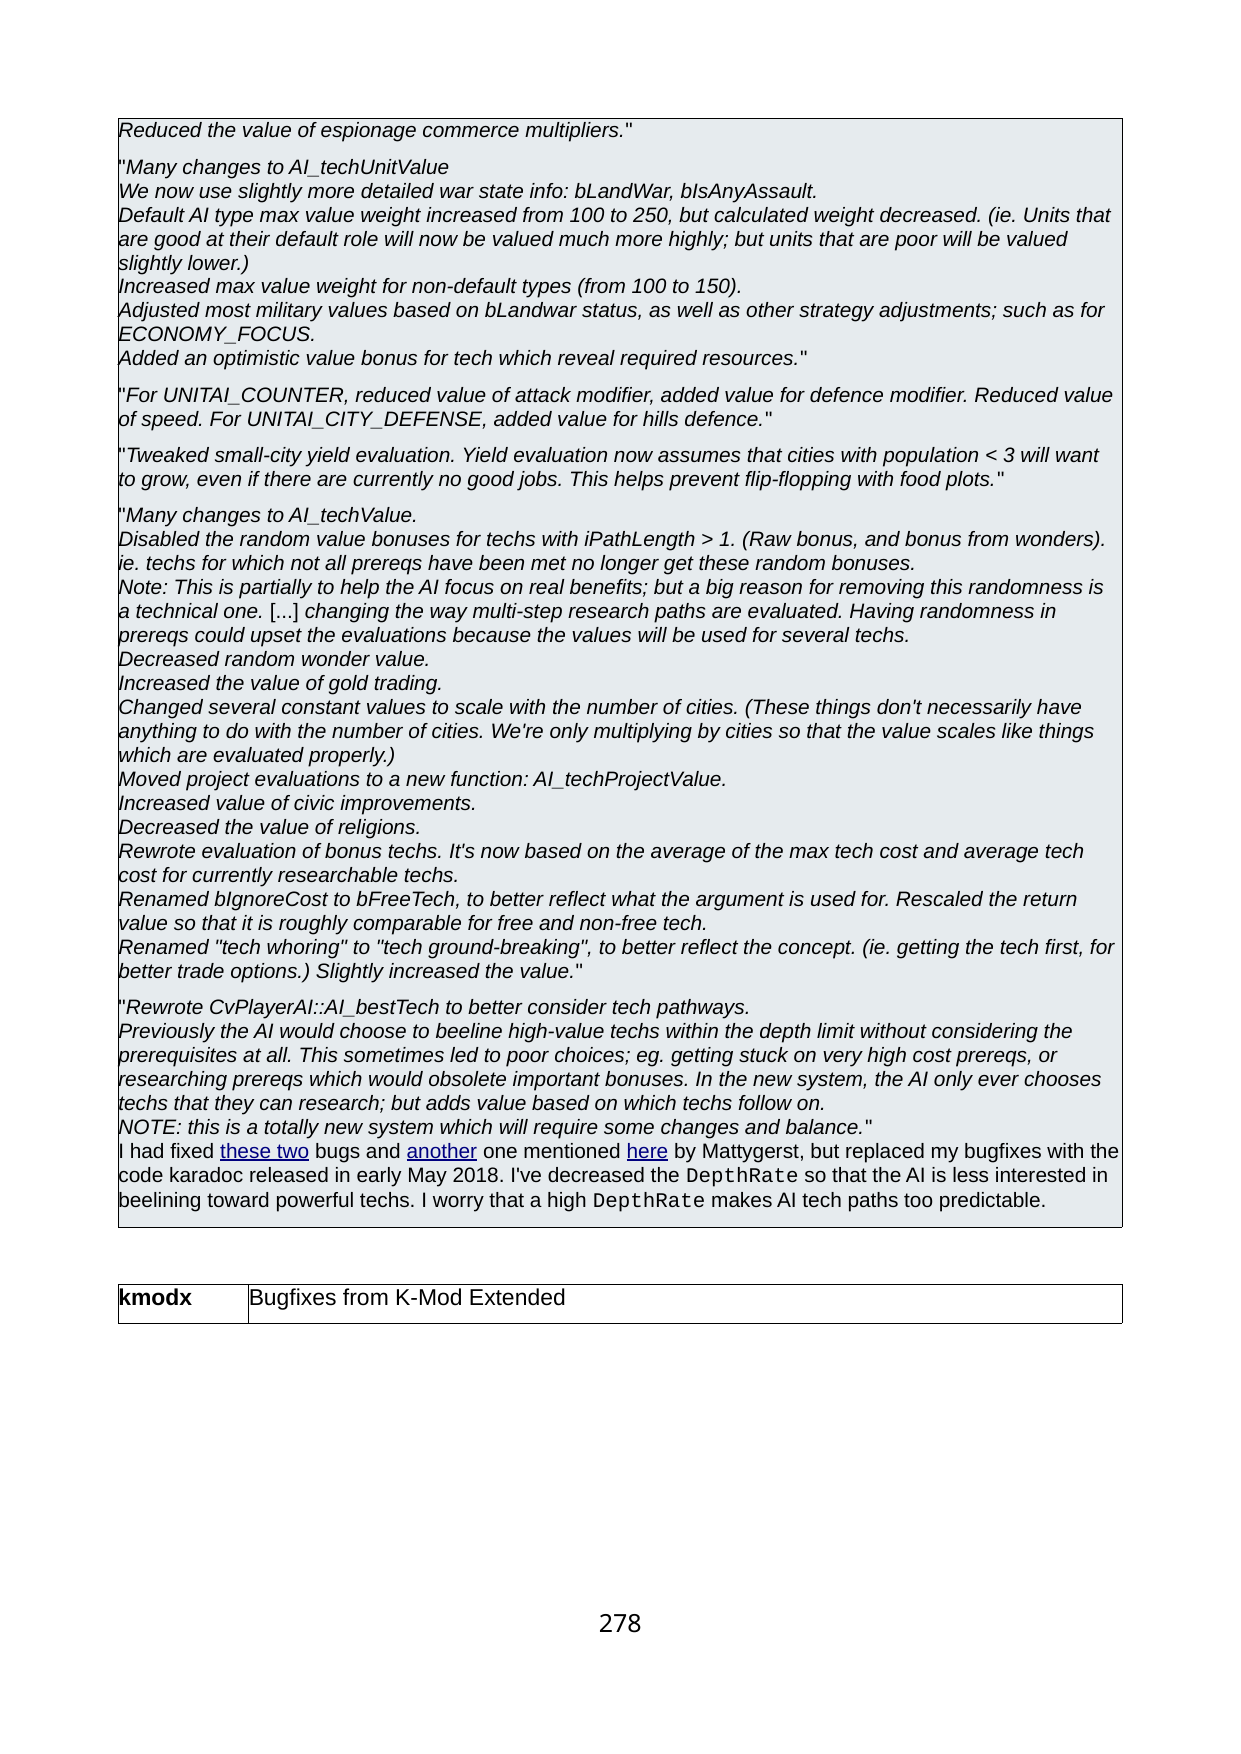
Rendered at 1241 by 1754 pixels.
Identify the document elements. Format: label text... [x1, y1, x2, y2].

table_header Bugfixes from K-Mod Extended [249, 1285, 1122, 1323]
table_header kmodx [119, 1285, 248, 1323]
table_cell Reduced the value of espionage commerce multipliers." "Many changes to AI_techUnitValue We now use slightly more detailed war state info: bLandWar, bIsAnyAssault. Default AI type max value weight increased from 100 to 250, but calculated weight decreased. (ie. Units that are good at their default role will now be valued much more highly; but units that are poor will be valued slightly lower.) Increased max value weight for non-default types (from 100 to 150). Adjusted most military values based on bLandwar status, as well as other strategy adjustments; such as for ECONOMY_FOCUS. Added an optimistic value bonus for tech which reveal required resources." "For UNITAI_COUNTER, reduced value of attack modifier, added value for defence modifier. Reduced value of speed. For UNITAI_CITY_DEFENSE, added value for hills defence." "Tweaked small-city yield evaluation. Yield evaluation now assumes that cities with population < 3 will want to grow, even if there are currently no good jobs. This helps prevent flip-flopping with food plots." "Many changes to AI_techValue. Disabled the random value bonuses for techs with iPathLength > 1. (Raw bonus, and bonus from wonders). ie. techs for which not all prereqs have been met no longer get these random bonuses. Note: This is partially to help the AI focus on real benefits; but a big reason for removing this randomness is a technical one. [...] changing the way multi-step research paths are evaluated. Having randomness in prereqs could upset the evaluations because the values will be used for several techs. Decreased random wonder value. Increased the value of gold trading. Changed several constant values to scale with the number of cities. (These things don't necessarily have anything to do with the number of cities. We're only multiplying by cities so that the value scales like things which are evaluated properly.) Moved project evaluations to a new function: AI_techProjectValue. Increased value of civic improvements. Decreased the value of religions. Rewrote evaluation of bonus techs. It's now based on the average of the max tech cost and average tech cost for currently researchable techs. Renamed bIgnoreCost to bFreeTech, to better reflect what the argument is used for. Rescaled the return value so that it is roughly comparable for free and non-free tech. Renamed "tech whoring" to "tech ground-breaking", to better reflect the concept. (ie. getting the tech first, for better trade options.) Slightly increased the value." "Rewrote CvPlayerAI::AI_bestTech to better consider tech pathways. Previously the AI would choose to beeline high-value techs within the depth limit without considering the prerequisites at all. This sometimes led to poor choices; eg. getting stuck on very high cost prereqs, or researching prereqs which would obsolete important bonuses. In the new system, the AI only ever chooses techs that they can research; but adds value based on which techs follow on. NOTE: this is a totally new system which will require some changes and balance." I had fixed these two bugs and another one mentioned here by Mattygerst, but replaced my bugfixes with the code karadoc released in early May 2018. I've decreased the DepthRate so that the AI is less interested in beelining toward powerful techs. I worry that a high DepthRate makes AI tech paths too predictable. [119, 119, 1122, 1227]
